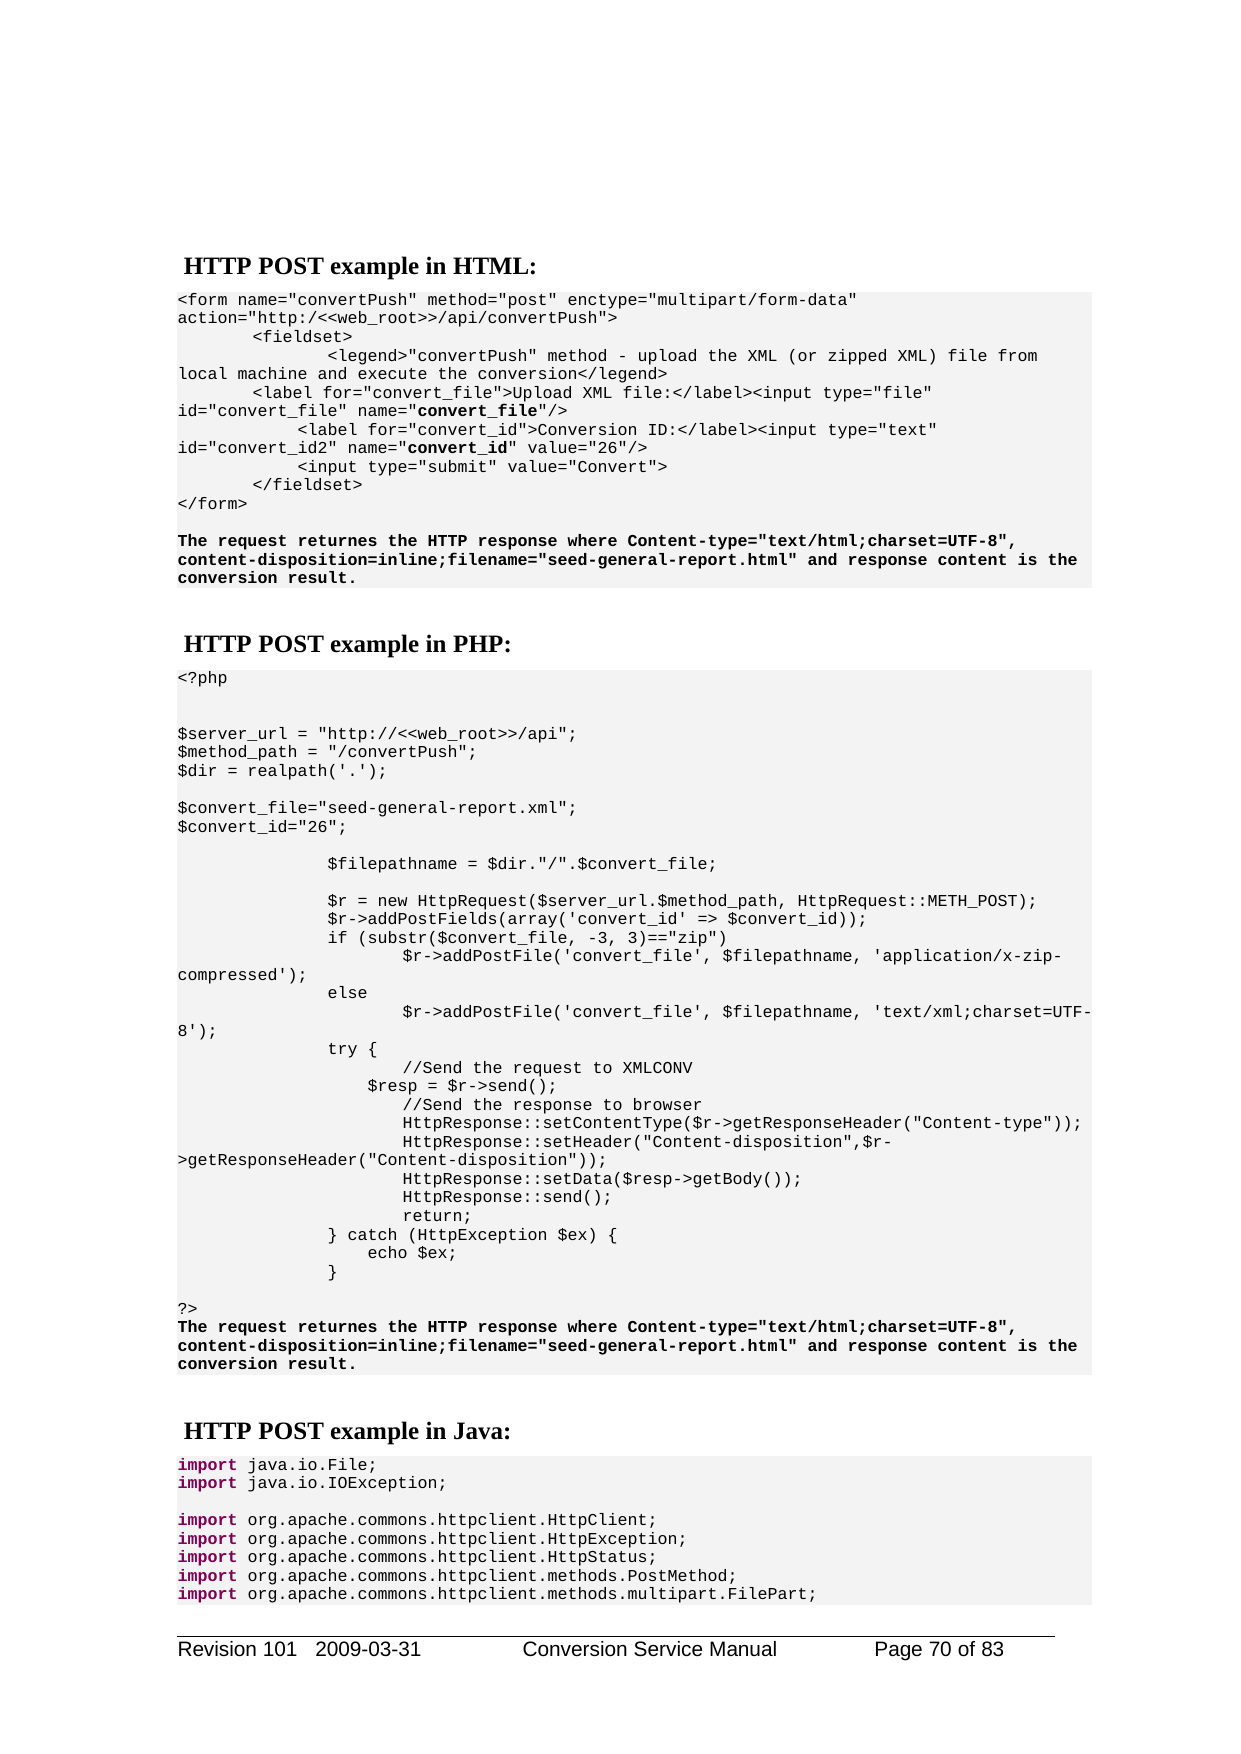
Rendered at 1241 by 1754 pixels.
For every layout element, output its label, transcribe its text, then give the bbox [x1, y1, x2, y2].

list <label for="convert_id">Conversion ID:</label><input type="text" id="convert_id2" name="convert_id" value="26"/> [177, 422, 1092, 459]
list </fieldset> </form> [177, 477, 1092, 514]
text $r->addPostFile('convert_file', $filepathname, 'application/x-zip-compressed'); [177, 948, 1092, 985]
text The request returnes the HTTP response where Content-type="text/html;charset=UTF-8", content-disposition=inline;filename="seed-general-report.html" and response content is the conversion result. [177, 1319, 1092, 1375]
text $convert_file="seed-general-report.xml"; [177, 800, 1092, 818]
text $filepathname = $dir."/".$convert_file; [177, 856, 1092, 874]
text else [177, 985, 1092, 1004]
text $method_path = "/convertPush"; [177, 744, 1092, 763]
text } [177, 1263, 1092, 1282]
text $r = new HttpRequest($server_url.$method_path, HttpRequest::METH_POST); [177, 893, 1092, 911]
text } catch (HttpException $ex) { [177, 1226, 1092, 1245]
text HTTP POST example in HTML: [177, 251, 1092, 280]
text $r->addPostFile('convert_file', $filepathname, 'text/xml;charset=UTF-8'); [177, 1004, 1092, 1041]
text The request returnes the HTTP response where Content-type="text/html;charset=UTF-8", content-disposition=inline;filename="seed-general-report.html" and response content is the conversion result. [177, 533, 1092, 588]
text //Send the request to XMLCONV [177, 1059, 1092, 1078]
text echo $ex; [177, 1245, 1092, 1263]
list <fieldset> <legend>"convertPush" method - upload the XML (or zipped XML) file from local machine and execute the conversion</legend> <label for="convert_file">Upload XML file:</label><input type="file" id="convert_file" name="convert_file"/> [177, 329, 1092, 422]
list import java.io.IOException; [177, 1475, 1092, 1493]
text HttpResponse::send(); [177, 1189, 1092, 1208]
text ?> [177, 1301, 1092, 1319]
text $resp = $r->send(); [177, 1078, 1092, 1097]
list <input type="submit" value="Convert"> [177, 459, 1092, 477]
text $convert_id="26"; [177, 818, 1092, 837]
list import org.apache.commons.httpclient.HttpStatus; [177, 1549, 1092, 1568]
list import java.io.File; [177, 1456, 1092, 1475]
list import org.apache.commons.httpclient.methods.PostMethod; [177, 1568, 1092, 1586]
list import org.apache.commons.httpclient.HttpClient; [177, 1512, 1092, 1531]
text try { [177, 1041, 1092, 1059]
text $server_url = "http://<<web_root>>/api"; [177, 726, 1092, 744]
list <?php [177, 670, 1092, 689]
text $dir = realpath('.'); [177, 763, 1092, 781]
list import org.apache.commons.httpclient.HttpException; [177, 1531, 1092, 1549]
text if (substr($convert_file, -3, 3)=="zip") [177, 930, 1092, 948]
text //Send the response to browser [177, 1097, 1092, 1115]
text HttpResponse::setHeader("Content-disposition",$r->getResponseHeader("Content-disposition")); [177, 1134, 1092, 1171]
text HttpResponse::setContentType($r->getResponseHeader("Content-type")); [177, 1115, 1092, 1134]
text HTTP POST example in PHP: [177, 629, 1092, 658]
list <form name="convertPush" method="post" enctype="multipart/form-data" action="http:/<<web_root>>/api/convertPush"> [177, 292, 1092, 329]
list import org.apache.commons.httpclient.methods.multipart.FilePart; [177, 1586, 1092, 1605]
text return; [177, 1208, 1092, 1226]
text HTTP POST example in Java: [177, 1416, 1092, 1445]
text $r->addPostFields(array('convert_id' => $convert_id)); [177, 911, 1092, 930]
text HttpResponse::setData($resp->getBody()); [177, 1171, 1092, 1189]
